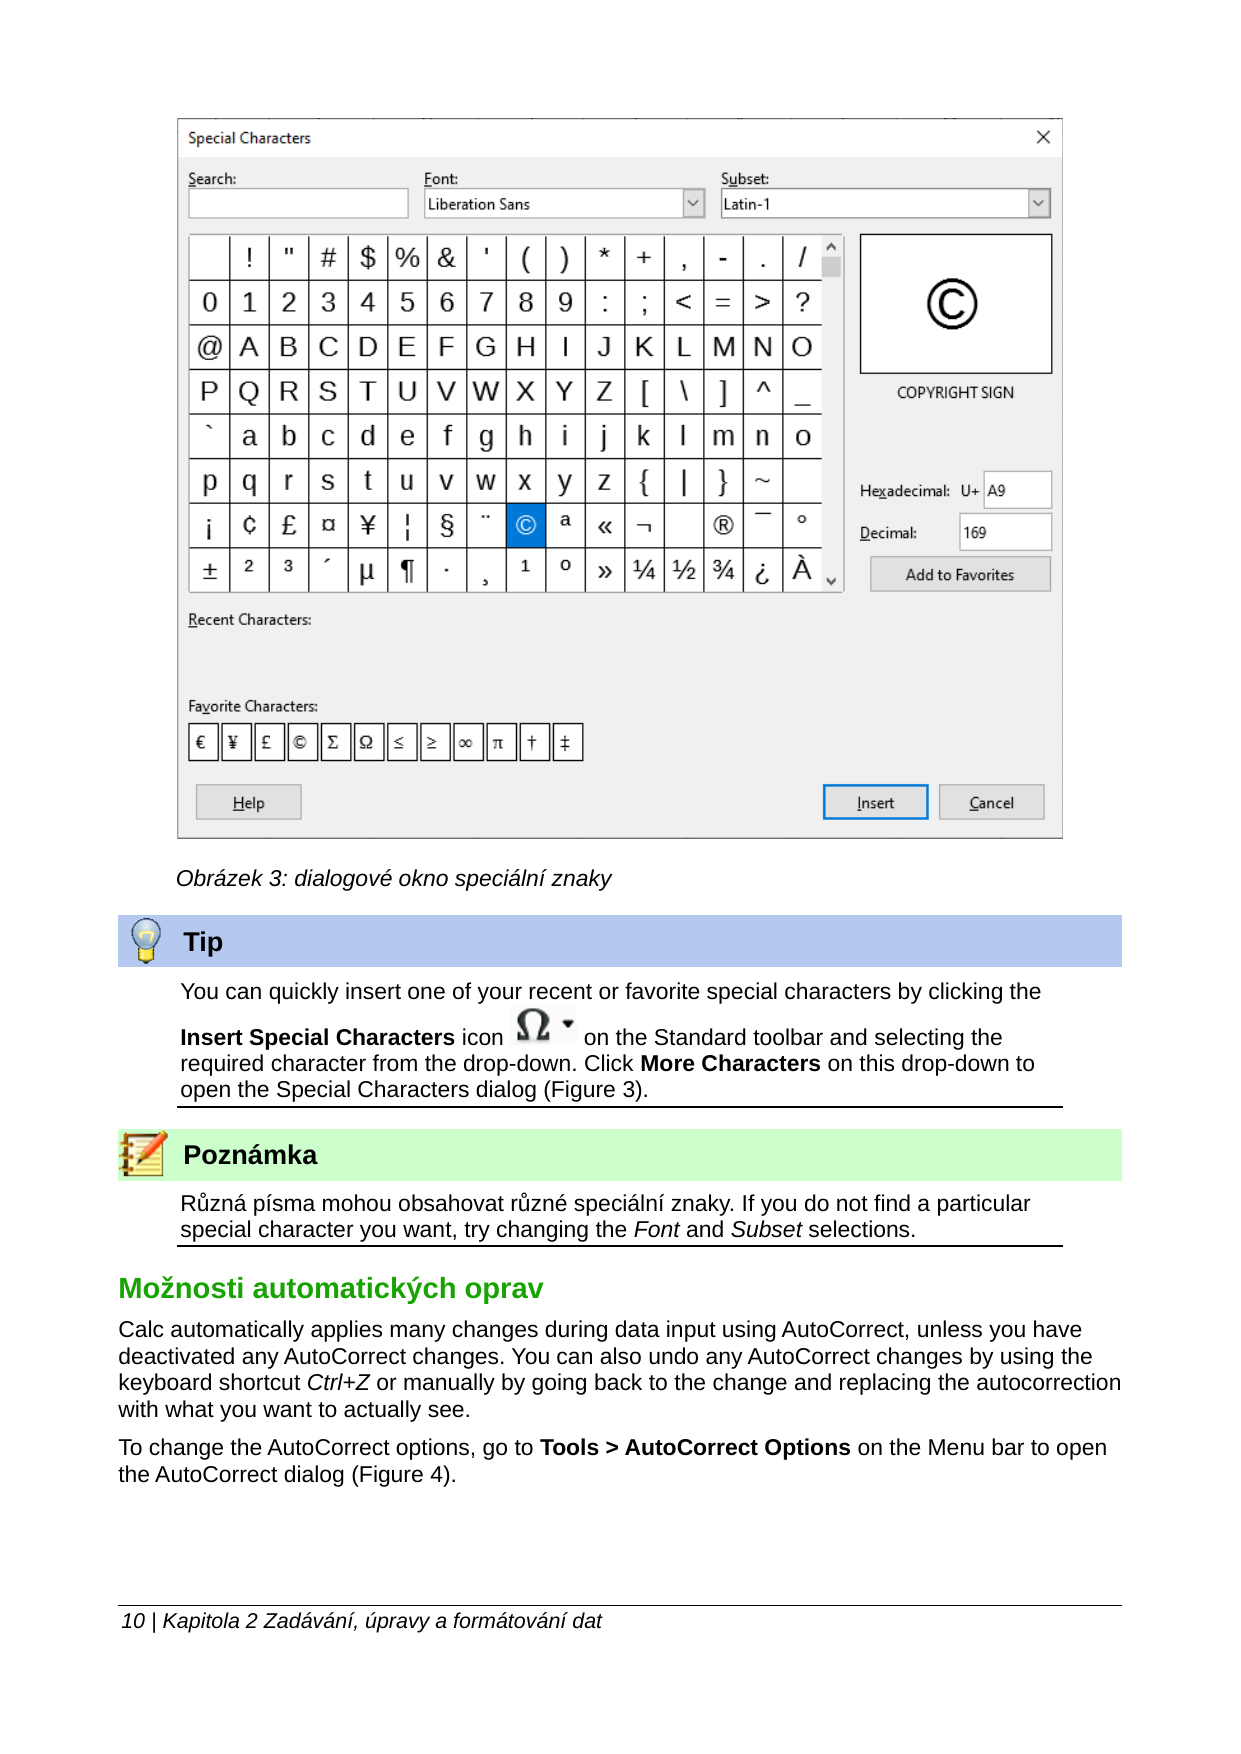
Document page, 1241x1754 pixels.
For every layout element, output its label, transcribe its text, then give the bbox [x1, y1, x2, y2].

subtitle Poznámka [118, 1129, 1122, 1181]
picture [510, 1004, 578, 1045]
subtitle Tip [118, 915, 1122, 967]
subtitle Možnosti automatických oprav [118, 1271, 1122, 1305]
text Obrázek 3: dialogové okno speciální znaky [176, 839, 1065, 891]
text To change the AutoCorrect options, go to Tools > AutoCorrect Options on the Menu bar to open the AutoCorrect dialog (Figure 4). [118, 1434, 1122, 1487]
picture [119, 916, 170, 967]
picture [177, 118, 1063, 839]
text You can quickly insert one of your recent or favorite special characters by clicking the Insert Special Characters icon on the Standard toolbar and selecting the required character from the drop-down. Click More Characters on this drop-down to open the Special Characters dialog (Figure 3). [177, 975, 1063, 1106]
text Calc automatically applies many changes during data input using AutoCorrect, unless you have deactivated any AutoCorrect changes. You can also undo any AutoCorrect changes by using the keyboard shortcut Ctrl+Z or manually by going back to the change and replacing the autocorrection with what you want to actually see. [118, 1316, 1122, 1422]
text Různá písma mohou obsahovat různé speciální znaky. If you do not find a particular special character you want, try changing the Font and Subset selections. [177, 1187, 1063, 1245]
picture [119, 1129, 170, 1180]
